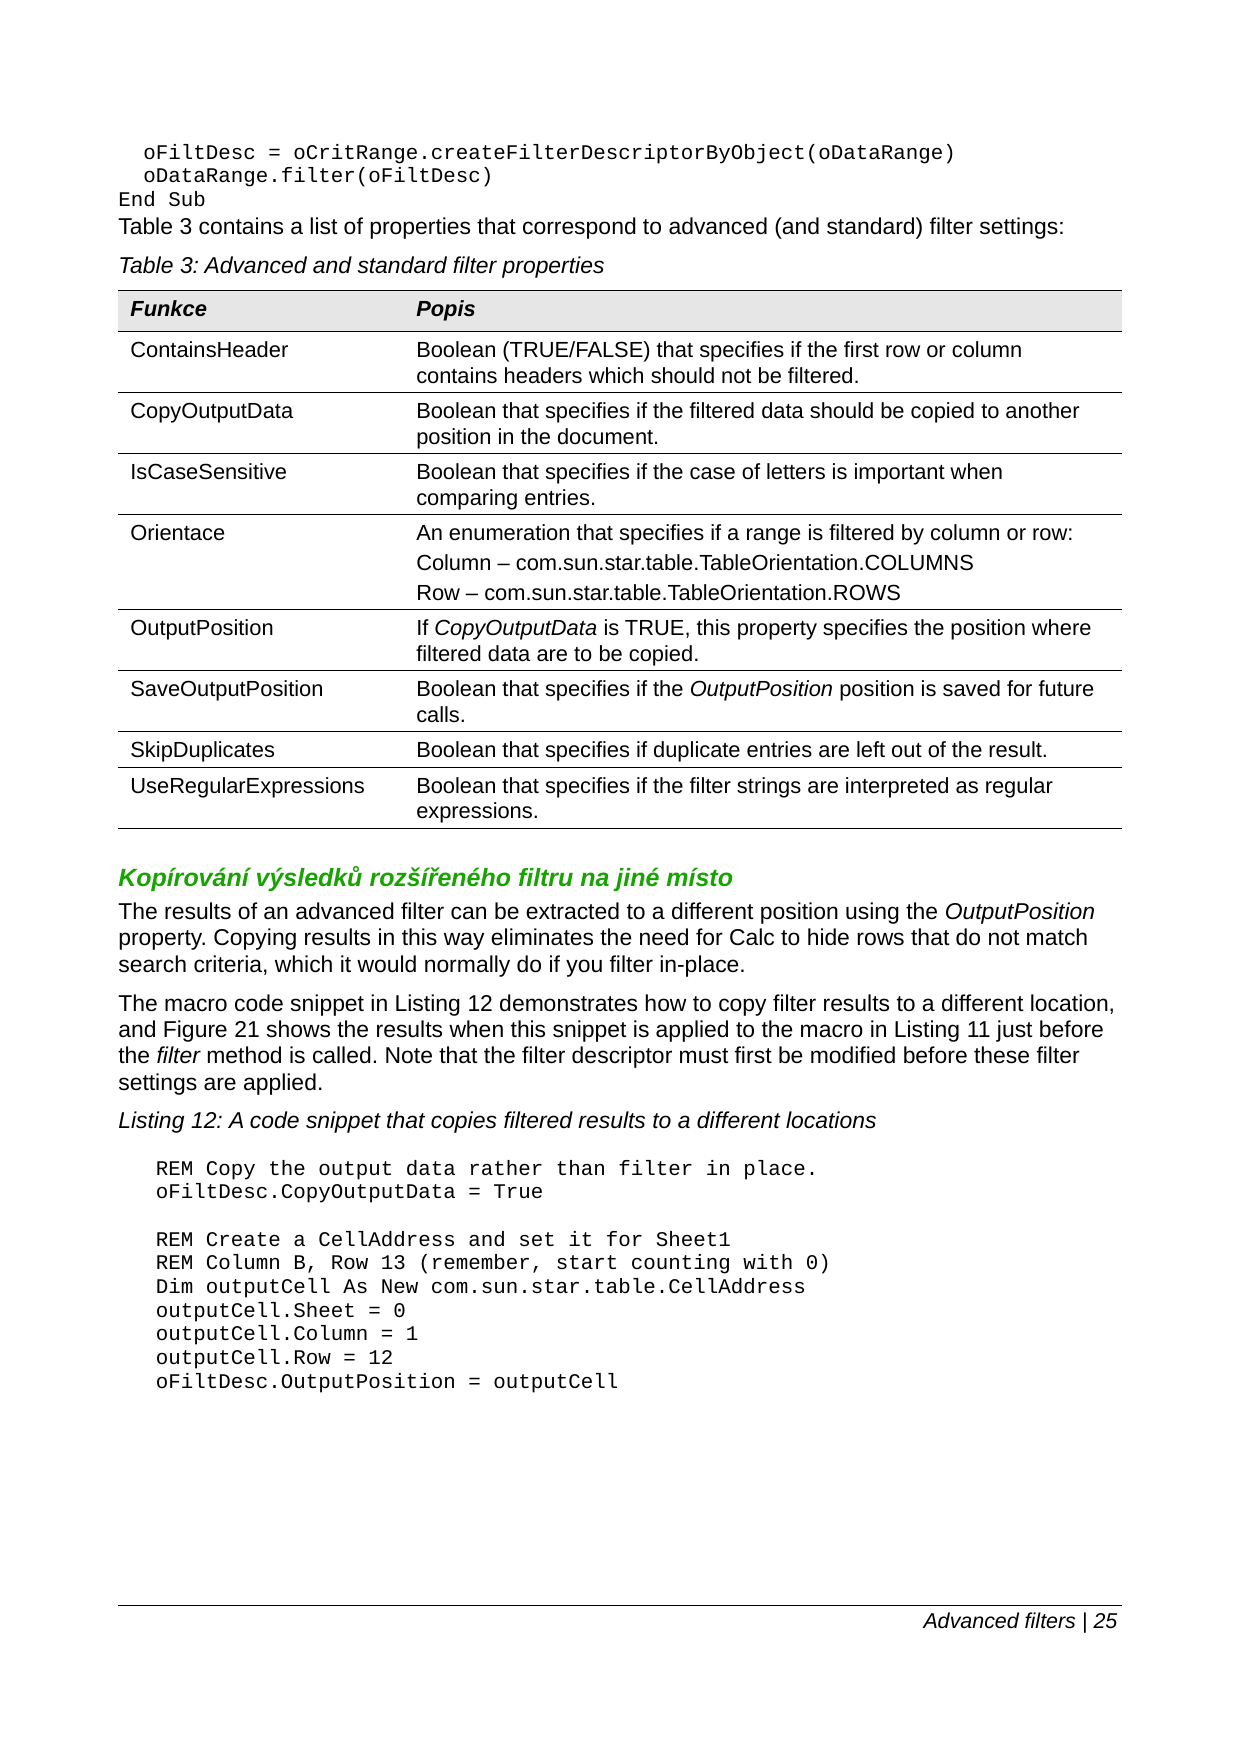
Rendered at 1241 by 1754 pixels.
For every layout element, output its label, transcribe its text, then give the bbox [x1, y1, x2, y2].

text oDataRange.filter(oFiltDesc) [118, 165, 1122, 189]
text The results of an advanced filter can be extracted to a different position using the OutputPosition property. Copying results in this way eliminates the need for Calc to hide rows that do not match search criteria, which it would normally do if you filter in-place. [118, 898, 1122, 977]
table_cell Boolean that specifies if the filtered data should be copied to another position in the document. [404, 393, 1122, 453]
table_cell Boolean (TRUE/FALSE) that specifies if the first row or column contains headers which should not be filtered. [404, 332, 1122, 392]
table_cell SaveOutputPosition [118, 671, 404, 731]
table_cell Boolean that specifies if the filter strings are interpreted as regular expressions. [404, 768, 1122, 828]
text Dim outputCell As New com.sun.star.table.CellAddress [118, 1276, 1122, 1300]
table_cell IsCaseSensitive [118, 454, 404, 514]
text outputCell.Sheet = 0 [118, 1300, 1122, 1323]
text Table 3 contains a list of properties that correspond to advanced (and standard) filter settings: [118, 213, 1122, 239]
text oFiltDesc = oCritRange.createFilterDescriptorByObject(oDataRange) [118, 142, 1122, 165]
text oFiltDesc.CopyOutputData = True [118, 1181, 1122, 1205]
table_cell OutputPosition [118, 610, 404, 670]
table_header Popis [404, 291, 1122, 331]
text REM Column B, Row 13 (remember, start counting with 0) [118, 1252, 1122, 1276]
table_cell UseRegularExpressions [118, 768, 404, 828]
table_cell Orientace [118, 515, 404, 609]
text outputCell.Row = 12 [118, 1347, 1122, 1371]
table_cell Boolean that specifies if duplicate entries are left out of the result. [404, 732, 1122, 767]
text outputCell.Column = 1 [118, 1323, 1122, 1347]
table_header Funkce [118, 291, 404, 331]
table_cell ContainsHeader [118, 332, 404, 392]
table_cell CopyOutputData [118, 393, 404, 453]
table_cell Boolean that specifies if the OutputPosition position is saved for future calls. [404, 671, 1122, 731]
table_cell Boolean that specifies if the case of letters is important when comparing entries. [404, 454, 1122, 514]
table_cell SkipDuplicates [118, 732, 404, 767]
text oFiltDesc.OutputPosition = outputCell [118, 1371, 1122, 1394]
text Listing 12: A code snippet that copies filtered results to a different locations [118, 1107, 1122, 1134]
text Table 3: Advanced and standard filter properties [118, 252, 1122, 278]
table_cell If CopyOutputData is TRUE, this property specifies the position where filtered data are to be copied. [404, 610, 1122, 670]
subtitle Kopírování výsledků rozšířeného filtru na jiné místo [118, 863, 1122, 892]
text REM Copy the output data rather than filter in place. [118, 1158, 1122, 1181]
text End Sub [118, 189, 1122, 213]
text The macro code snippet in Listing 12 demonstrates how to copy filter results to a different location, and Figure 21 shows the results when this snippet is applied to the macro in Listing 11 just before the filter method is called. Note that the filter descriptor must first be modified before these filter settings are applied. [118, 989, 1122, 1095]
text REM Create a CellAddress and set it for Sheet1 [118, 1229, 1122, 1252]
table_cell An enumeration that specifies if a range is filtered by column or row: Column – com.sun.star.table.TableOrientation.COLUMNS Row – com.sun.star.table.TableOrientation.ROWS [404, 515, 1122, 609]
